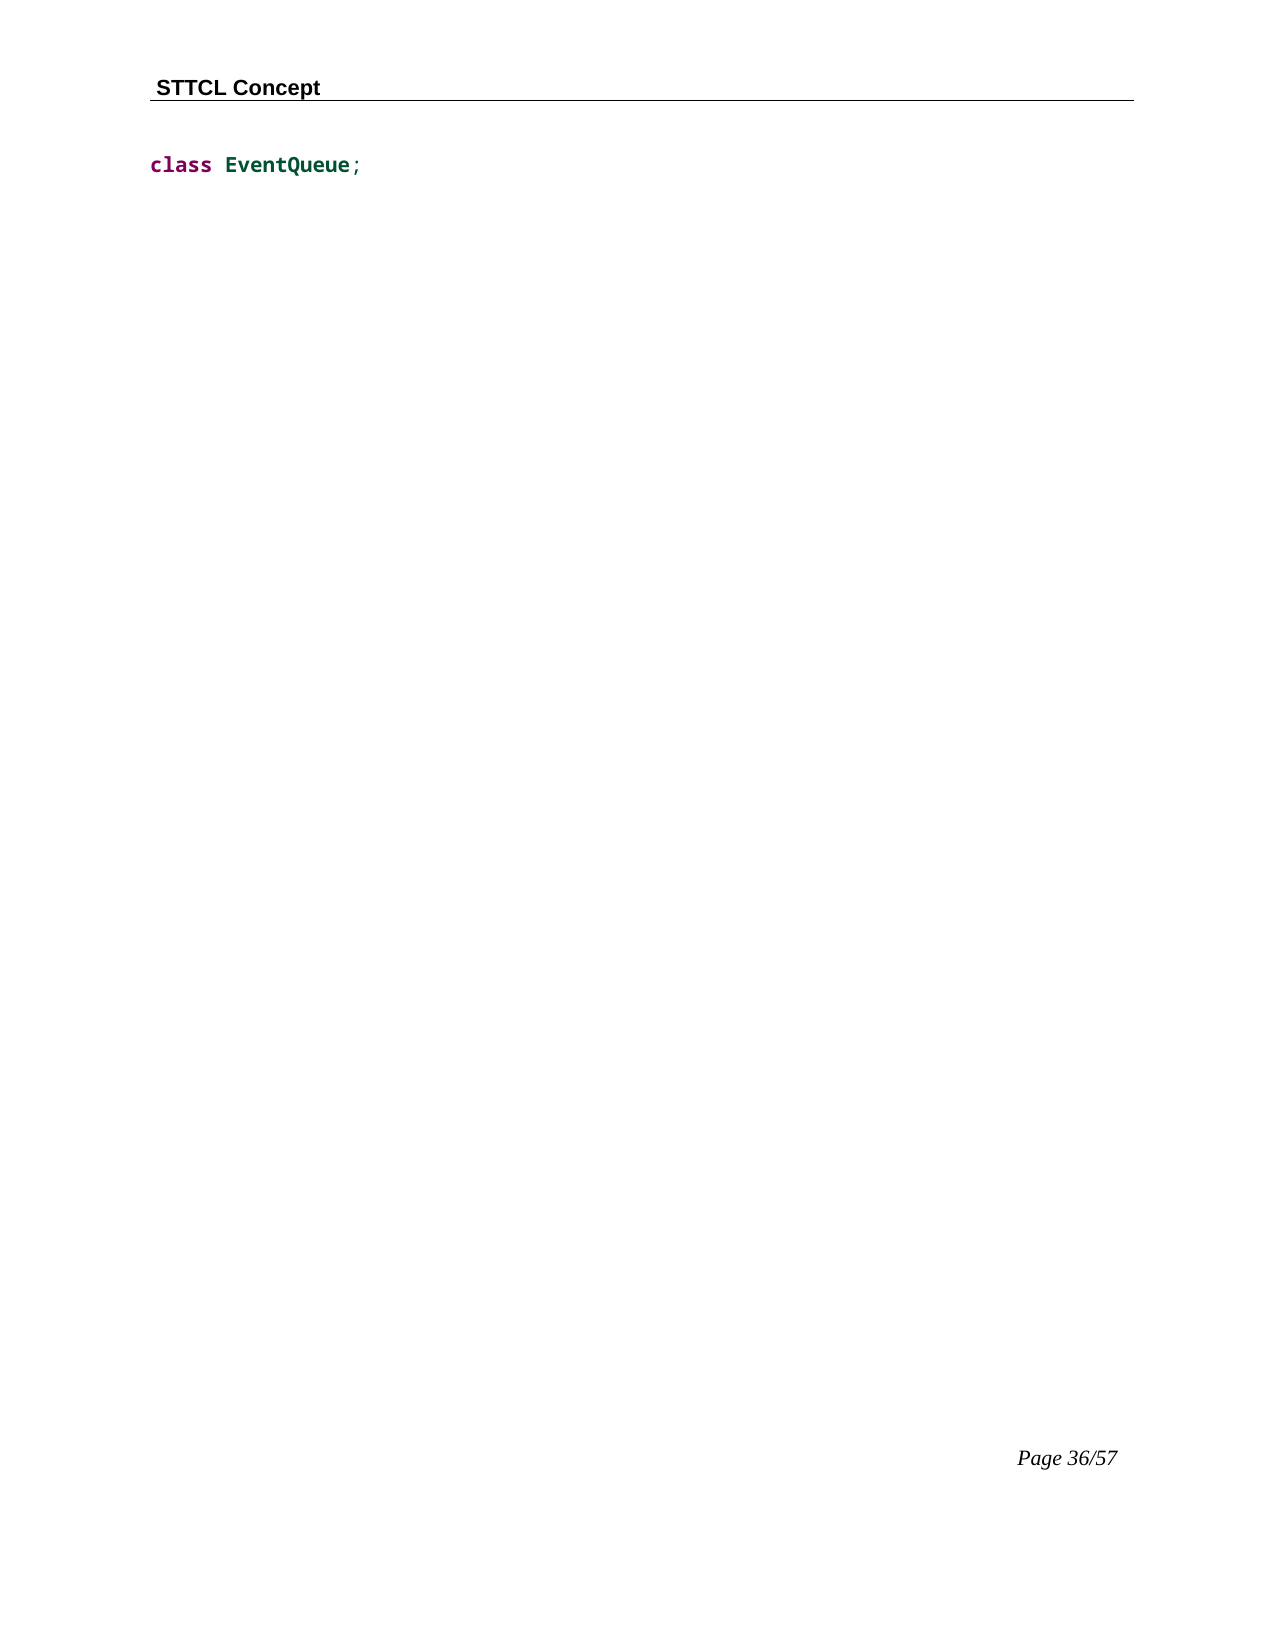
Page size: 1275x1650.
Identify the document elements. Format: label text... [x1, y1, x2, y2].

text class EventQueue; [150, 150, 1125, 178]
